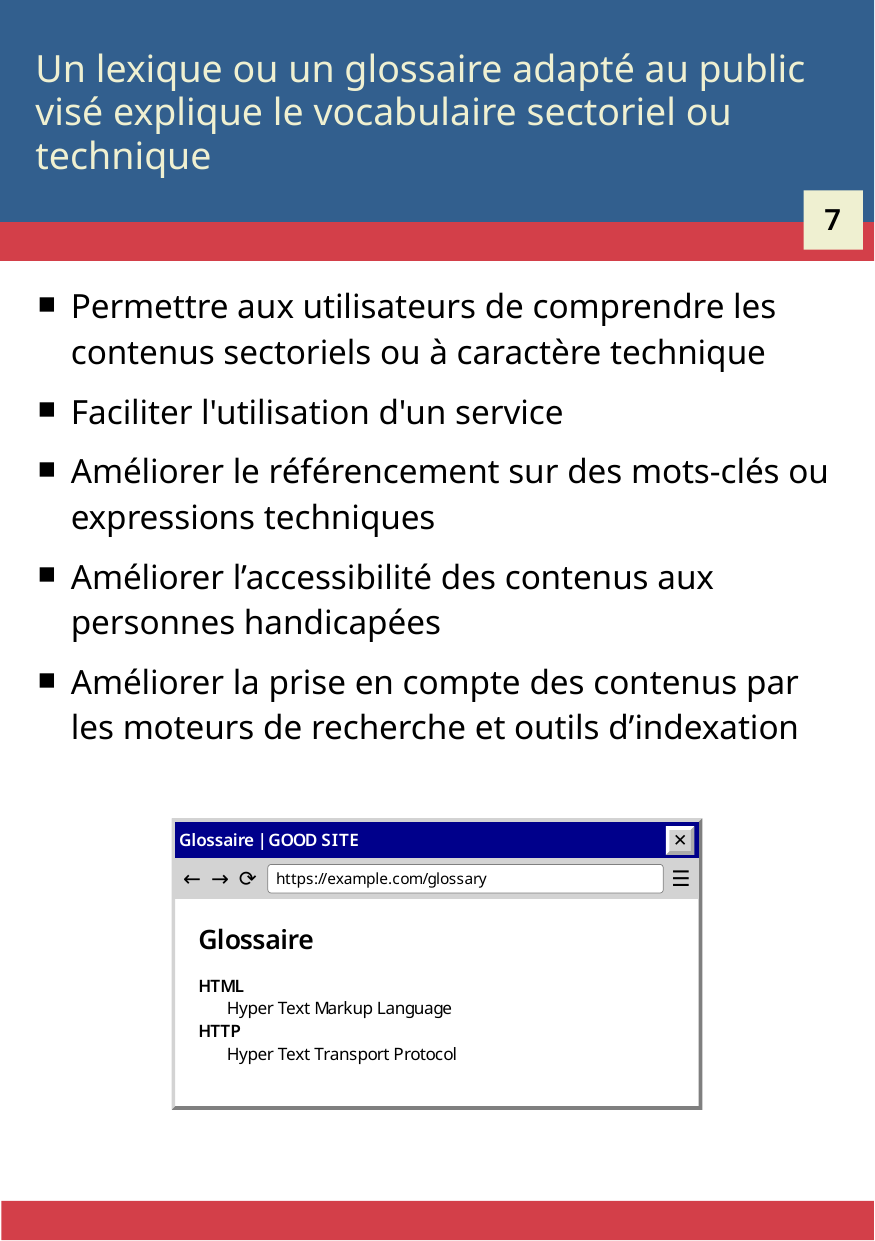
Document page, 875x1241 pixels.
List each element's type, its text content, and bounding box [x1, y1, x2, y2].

list Permettre aux utilisateurs de comprendre les contenus sectoriels ou à caractère technique Faciliter l'utilisation d'un service Améliorer le référencement sur des mots-clés ou expressions techniques Améliorer l’accessibilité des contenus aux personnes handicapées Améliorer la prise en compte des contenus par les moteurs de recherche et outils d’indexation [23, 283, 839, 1111]
picture [171, 817, 703, 1111]
text_box 7 [803, 188, 863, 249]
title Un lexique ou un glossaire adapté au public visé explique le vocabulaire sectoriel ou technique [35, 13, 839, 213]
